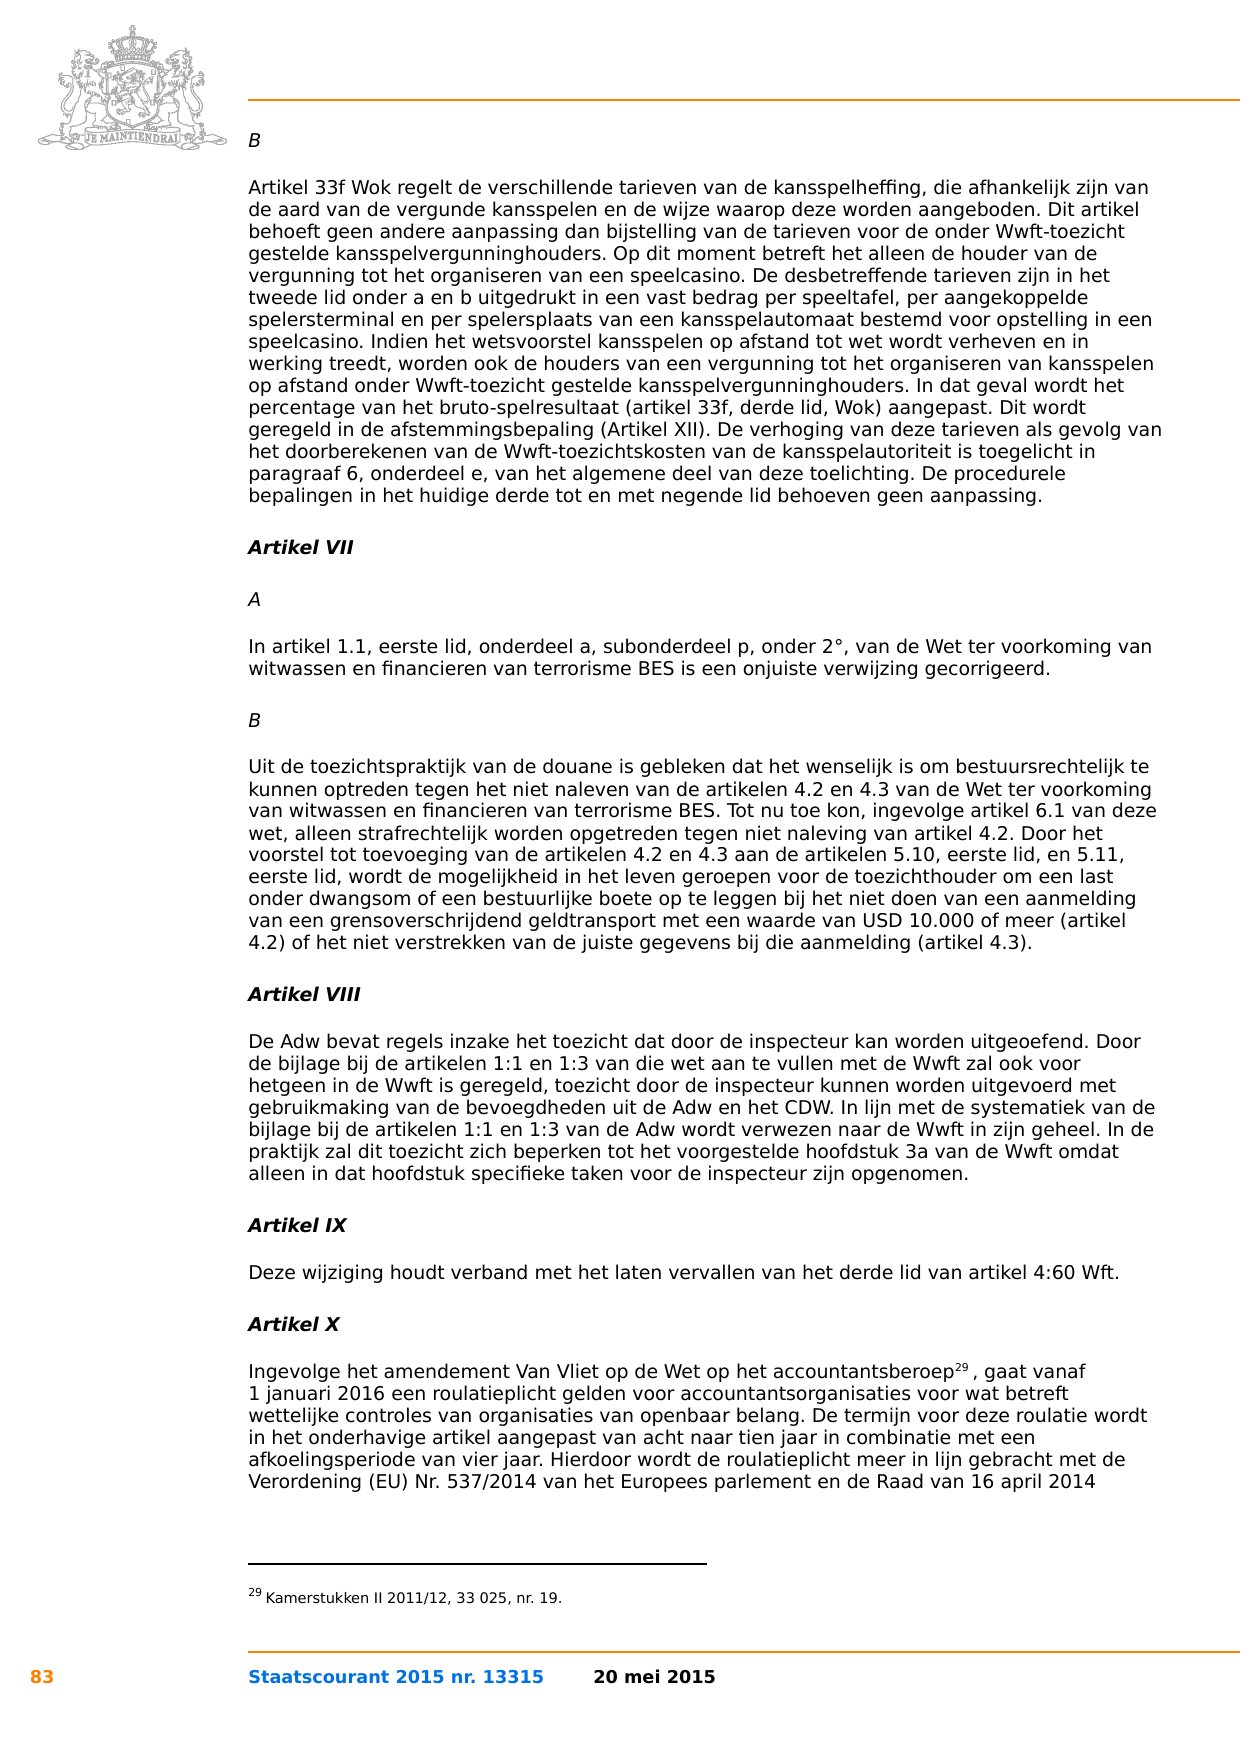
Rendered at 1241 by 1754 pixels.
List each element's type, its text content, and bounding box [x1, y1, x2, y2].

subtitle B [248, 130, 1163, 152]
subtitle B [248, 709, 1163, 731]
picture [38, 25, 227, 150]
text Artikel 33f Wok regelt de verschillende tarieven van de kansspelheffing, die afhankelijk zijn van de aard van de vergunde kansspelen en de wijze waarop deze worden aangeboden. Dit artikel behoeft geen andere aanpassing dan bijstelling van de tarieven voor de onder Wwft-toezicht gestelde kansspelvergunninghouders. Op dit moment betreft het alleen de houder van de vergunning tot het organiseren van een speelcasino. De desbetreffende tarieven zijn in het tweede lid onder a en b uitgedrukt in een vast bedrag per speeltafel, per aangekoppelde spelersterminal en per spelersplaats van een kansspelautomaat bestemd voor opstelling in een speelcasino. Indien het wetsvoorstel kansspelen op afstand tot wet wordt verheven en in werking treedt, worden ook de houders van een vergunning tot het organiseren van kansspelen op afstand onder Wwft-toezicht gestelde kansspelvergunninghouders. In dat geval wordt het percentage van het bruto-spelresultaat (artikel 33f, derde lid, Wok) aangepast. Dit wordt geregeld in de afstemmingsbepaling (Artikel XII). De verhoging van deze tarieven als gevolg van het doorberekenen van de Wwft-toezichtskosten van de kansspelautoriteit is toegelicht in paragraaf 6, onderdeel e, van het algemene deel van deze toelichting. De procedurele bepalingen in het huidige derde tot en met negende lid behoeven geen aanpassing. [248, 177, 1163, 507]
text Deze wijziging houdt verband met het laten vervallen van het derde lid van artikel 4:60 Wft. [248, 1262, 1163, 1284]
subtitle Artikel VIII [248, 984, 1163, 1006]
text Uit de toezichtspraktijk van de douane is gebleken dat het wenselijk is om bestuursrechtelijk te kunnen optreden tegen het niet naleven van de artikelen 4.2 en 4.3 van de Wet ter voorkoming van witwassen en financieren van terrorisme BES. Tot nu toe kon, ingevolge artikel 6.1 van deze wet, alleen strafrechtelijk worden opgetreden tegen niet naleving van artikel 4.2. Door het voorstel tot toevoeging van de artikelen 4.2 en 4.3 aan de artikelen 5.10, eerste lid, en 5.11, eerste lid, wordt de mogelijkheid in het leven geroepen voor de toezichthouder om een last onder dwangsom of een bestuurlijke boete op te leggen bij het niet doen van een aanmelding van een grensoverschrijdend geldtransport met een waarde van USD 10.000 of meer (artikel 4.2) of het niet verstrekken van de juiste gegevens bij die aanmelding (artikel 4.3). [248, 756, 1163, 954]
text In artikel 1.1, eerste lid, onderdeel a, subonderdeel p, onder 2°, van de Wet ter voorkoming van witwassen en financieren van terrorisme BES is een onjuiste verwijzing gecorrigeerd. [248, 636, 1163, 679]
text Kamerstukken II 2011/12, 33 025, nr. 19. [248, 1586, 1163, 1608]
text De Adw bevat regels inzake het toezicht dat door de inspecteur kan worden uitgeoefend. Door de bijlage bij de artikelen 1:1 en 1:3 van die wet aan te vullen met de Wwft zal ook voor hetgeen in de Wwft is geregeld, toezicht door de inspecteur kunnen worden uitgevoerd met gebruikmaking van de bevoegdheden uit de Adw en het CDW. In lijn met de systematiek van de bijlage bij de artikelen 1:1 en 1:3 van de Adw wordt verwezen naar de Wwft in zijn geheel. In de praktijk zal dit toezicht zich beperken tot het voorgestelde hoofdstuk 3a van de Wwft omdat alleen in dat hoofdstuk specifieke taken voor de inspecteur zijn opgenomen. [248, 1031, 1163, 1185]
subtitle Artikel IX [248, 1215, 1163, 1237]
subtitle Artikel X [248, 1314, 1163, 1336]
text Ingevolge het amendement Van Vliet op de Wet op het accountantsberoep, gaat vanaf 1 januari 2016 een roulatieplicht gelden voor accountantsorganisaties voor wat betreft wettelijke controles van organisaties van openbaar belang. De termijn voor deze roulatie wordt in het onderhavige artikel aangepast van acht naar tien jaar in combinatie met een afkoelingsperiode van vier jaar. Hierdoor wordt de roulatieplicht meer in lijn gebracht met de Verordening (EU) Nr. 537/2014 van het Europees parlement en de Raad van 16 april 2014 [248, 1361, 1163, 1493]
subtitle Artikel VII [248, 537, 1163, 558]
subtitle A [248, 588, 1163, 611]
